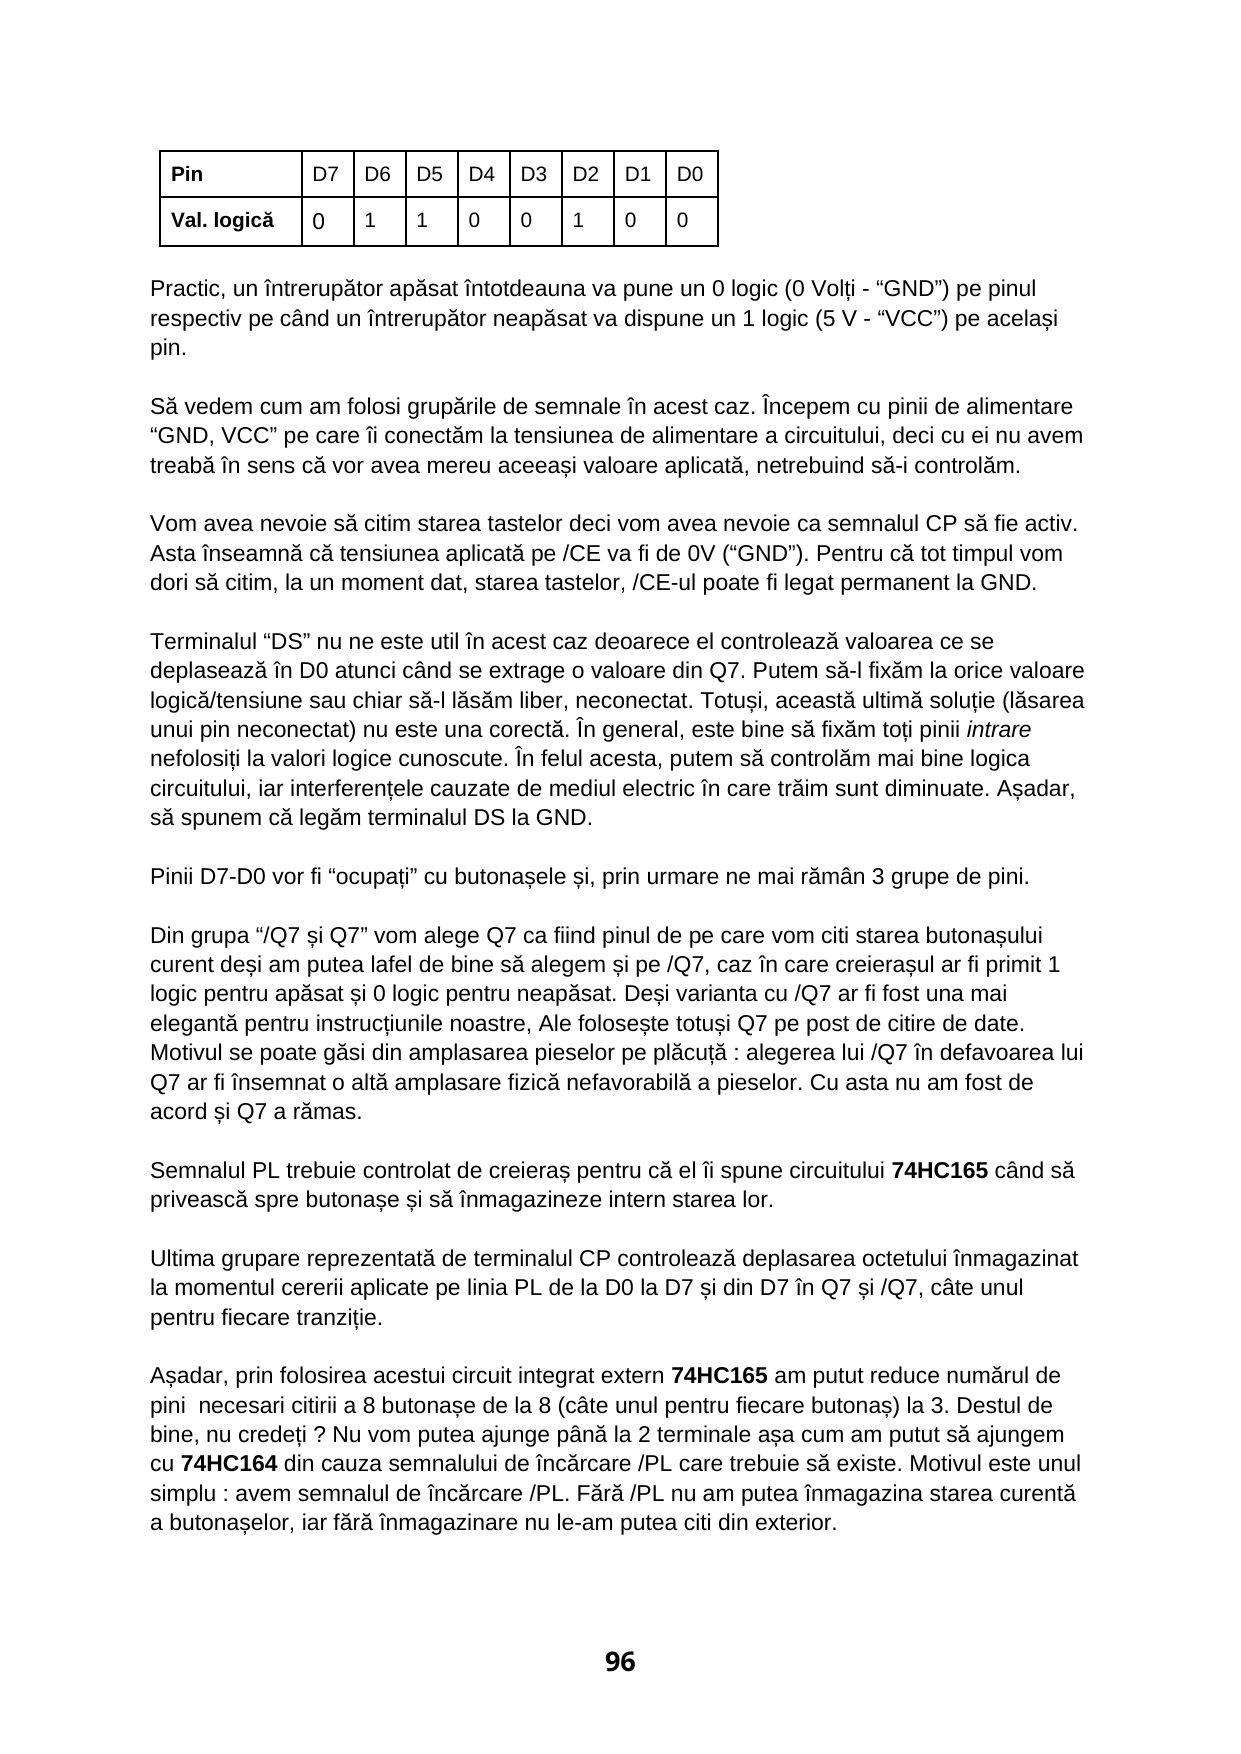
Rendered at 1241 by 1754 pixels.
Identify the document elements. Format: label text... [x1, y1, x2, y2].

table_cell 0 [303, 198, 353, 245]
table_header D7 [303, 152, 353, 196]
table_cell 1 [563, 198, 613, 245]
table_header D5 [407, 152, 457, 196]
text Semnalul PL trebuie controlat de creieraș pentru că el îi spune circuitului 74HC165 când să privească spre butonașe și să înmagazineze intern starea lor. [150, 1157, 1091, 1212]
text Pinii D7-D0 vor fi “ocupați” cu butonașele și, prin urmare ne mai rămân 3 grupe de pini. [150, 864, 1091, 889]
table_cell 0 [667, 198, 717, 245]
table_header D1 [615, 152, 665, 196]
text Terminalul “DS” nu ne este util în acest caz deoarece el controlează valoarea ce se deplasează în D0 atunci când se extrage o valoare din Q7. Putem să-l fixăm la orice valoare logică/tensiune sau chiar să-l lăsăm liber, neconectat. Totuși, această ultimă soluție (lăsarea unui pin neconectat) nu este una corectă. În general, este bine să fixăm toți pinii intrare nefolosiți la valori logice cunoscute. În felul acesta, putem să controlăm mai bine logica circuitului, iar interferențele cauzate de mediul electric în care trăim sunt diminuate. Așadar, să spunem că legăm terminalul DS la GND. [150, 629, 1091, 831]
table_header D4 [459, 152, 509, 196]
table_header D2 [563, 152, 613, 196]
table_cell 1 [407, 198, 457, 245]
table_header D3 [511, 152, 561, 196]
text Vom avea nevoie să citim starea tastelor deci vom avea nevoie ca semnalul CP să fie activ. Asta înseamnă că tensiunea aplicată pe /CE va fi de 0V (“GND”). Pentru că tot timpul vom dori să citim, la un moment dat, starea tastelor, /CE-ul poate fi legat permanent la GND. [150, 511, 1091, 596]
table_cell 0 [615, 198, 665, 245]
table_cell 1 [355, 198, 405, 245]
text Din grupa “/Q7 și Q7” vom alege Q7 ca fiind pinul de pe care vom citi starea butonașului curent deși am putea lafel de bine să alegem și pe /Q7, caz în care creierașul ar fi primit 1 logic pentru apăsat și 0 logic pentru neapăsat. Deși varianta cu /Q7 ar fi fost una mai elegantă pentru instrucțiunile noastre, Ale folosește totuși Q7 pe post de citire de date. Motivul se poate găsi din amplasarea pieselor pe plăcuță : alegerea lui /Q7 în defavoarea lui Q7 ar fi însemnat o altă amplasare fizică nefavorabilă a pieselor. Cu asta nu am fost de acord și Q7 a rămas. [150, 922, 1091, 1124]
text Practic, un întrerupător apăsat întotdeauna va pune un 0 logic (0 Volți - “GND”) pe pinul respectiv pe când un întrerupător neapăsat va dispune un 1 logic (5 V - “VCC”) pe același pin. [150, 276, 1091, 361]
table_header Pin [161, 152, 301, 196]
table_cell 0 [511, 198, 561, 245]
table_header D6 [355, 152, 405, 196]
text Să vedem cum am folosi grupările de semnale în acest caz. Începem cu pinii de alimentare “GND, VCC” pe care îi conectăm la tensiunea de alimentare a circuitului, deci cu ei nu avem treabă în sens că vor avea mereu aceeași valoare aplicată, netrebuind să-i controlăm. [150, 394, 1091, 478]
text Așadar, prin folosirea acestui circuit integrat extern 74HC165 am putut reduce numărul de pini necesari citirii a 8 butonașe de la 8 (câte unul pentru fiecare butonaș) la 3. Destul de bine, nu credeți ? Nu vom putea ajunge până la 2 terminale așa cum am putut să ajungem cu 74HC164 din cauza semnalului de încărcare /PL care trebuie să existe. Motivul este unul simplu : avem semnalul de încărcare /PL. Fără /PL nu am putea înmagazina starea curentă a butonașelor, iar fără înmagazinare nu le-am putea citi din exterior. [150, 1363, 1091, 1536]
table_header D0 [667, 152, 717, 196]
table_cell Val. logică [161, 198, 301, 245]
table_cell 0 [459, 198, 509, 245]
text Ultima grupare reprezentată de terminalul CP controlează deplasarea octetului înmagazinat la momentul cererii aplicate pe linia PL de la D0 la D7 și din D7 în Q7 și /Q7, câte unul pentru fiecare tranziție. [150, 1246, 1091, 1330]
